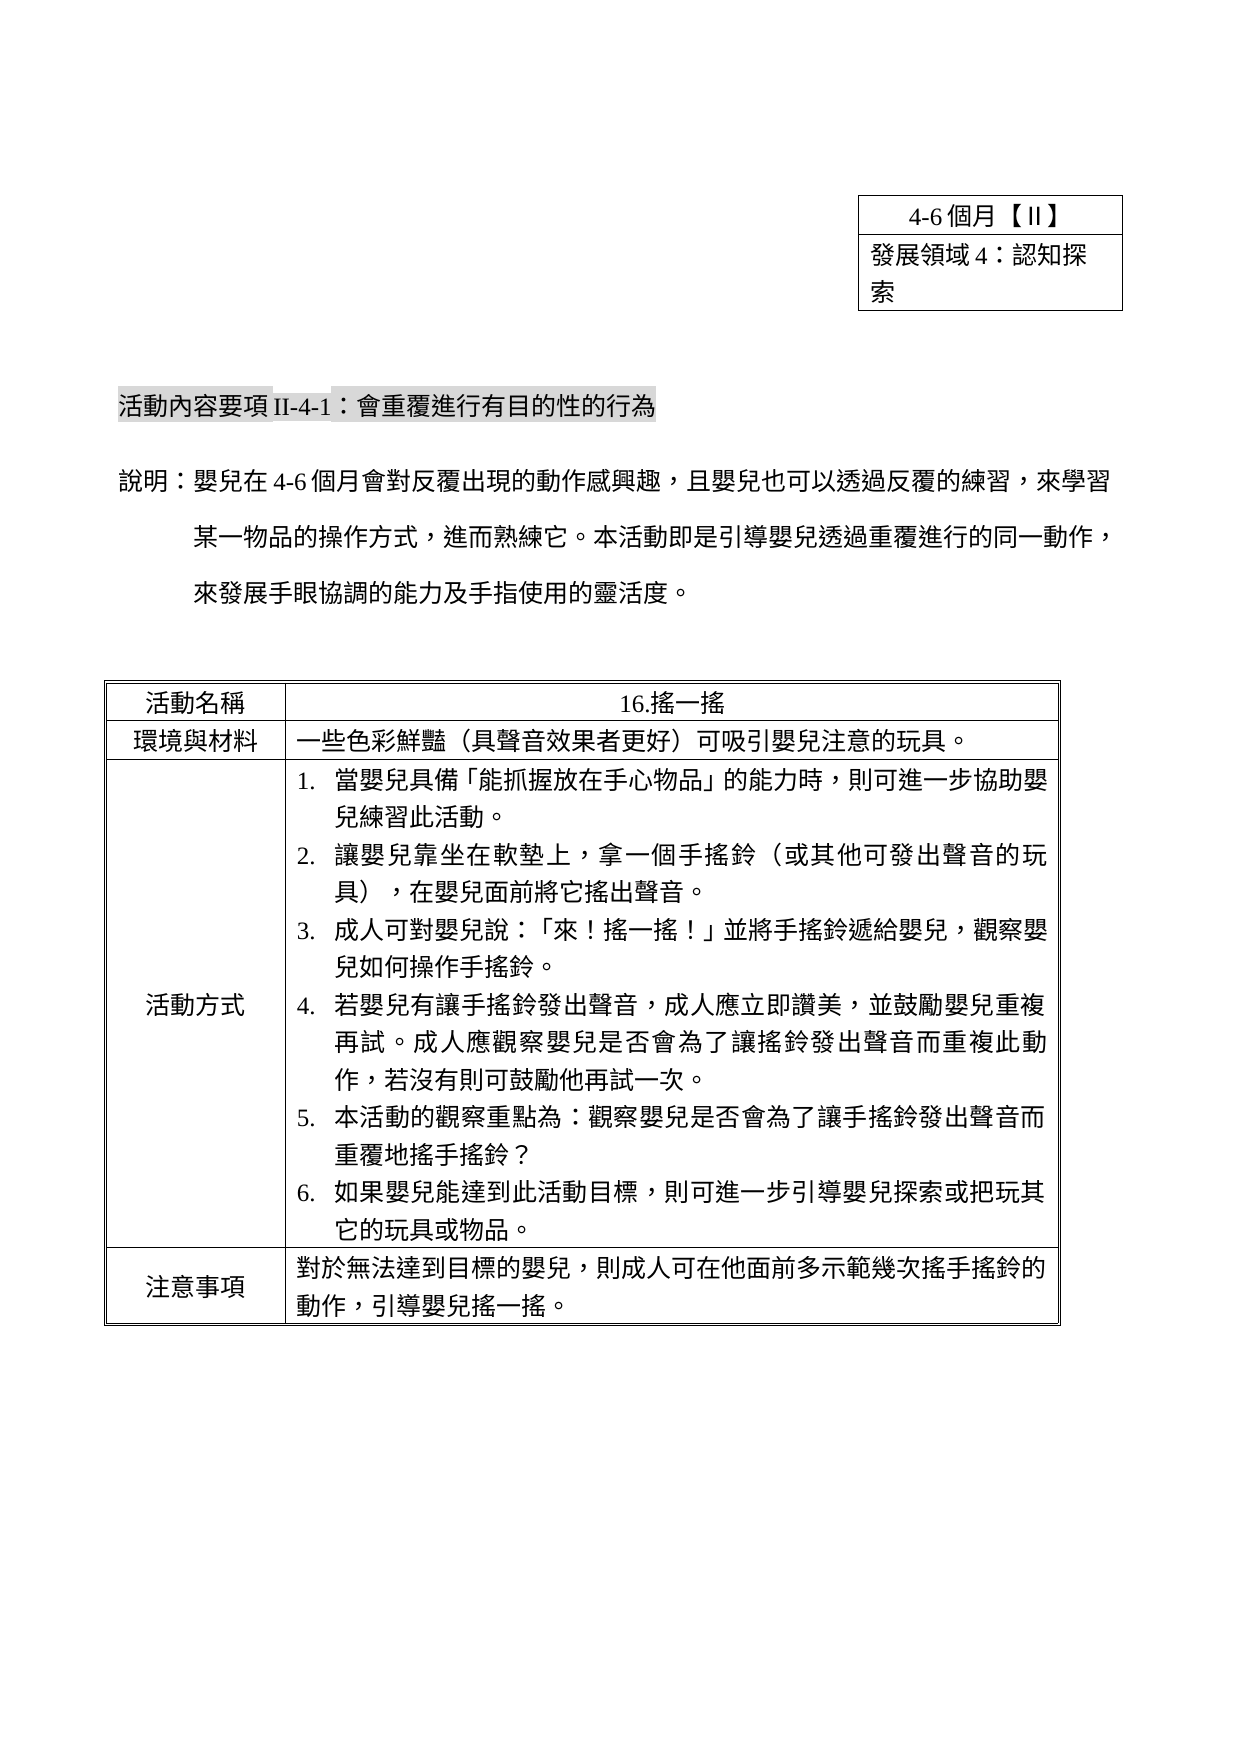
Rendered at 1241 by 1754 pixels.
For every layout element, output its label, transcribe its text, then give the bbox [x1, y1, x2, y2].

table_cell 發展領域4：認知探索 [859, 235, 1122, 309]
table_cell 注意事項 [107, 1248, 285, 1323]
text 說明：嬰兒在4-6個月會對反覆出現的動作感興趣，且嬰兒也可以透過反覆的練習，來學習某一物品的操作方式，進而熟練它。本活動即是引導嬰兒透過重覆進行的同一動作，來發展手眼協調的能力及手指使用的靈活度。 [118, 461, 1122, 611]
table_header 16.搖一搖 [286, 684, 1058, 720]
table_cell 環境與材料 [107, 721, 285, 758]
table_cell 一些色彩鮮豔（具聲音效果者更好）可吸引嬰兒注意的玩具。 [286, 721, 1058, 758]
table_header 4-6個月【Ⅱ】 [859, 196, 1122, 233]
table_cell 當嬰兒具備「能抓握放在手心物品」的能力時，則可進一步協助嬰兒練習此活動。 讓嬰兒靠坐在軟墊上，拿一個手搖鈴（或其他可發出聲音的玩具），在嬰兒面前將它搖出聲音。 成人可對嬰兒說：「來！搖一搖！」並將手搖鈴遞給嬰兒，觀察嬰兒如何操作手搖鈴。 若嬰兒有讓手搖鈴發出聲音，成人應立即讚美，並鼓勵嬰兒重複再試。成人應觀察嬰兒是否會為了讓搖鈴發出聲音而重複此動作，若沒有則可鼓勵他再試一次。 本活動的觀察重點為：觀察嬰兒是否會為了讓手搖鈴發出聲音而重覆地搖手搖鈴？ 如果嬰兒能達到此活動目標，則可進一步引導嬰兒探索或把玩其它的玩具或物品。 [286, 760, 1058, 1247]
text 活動內容要項II-4-1：會重覆進行有目的性的行為 [118, 386, 1122, 423]
table_cell 活動方式 [107, 760, 285, 1247]
table_header 活動名稱 [107, 684, 285, 720]
table_cell 對於無法達到目標的嬰兒，則成人可在他面前多示範幾次搖手搖鈴的動作，引導嬰兒搖一搖。 [286, 1248, 1058, 1323]
